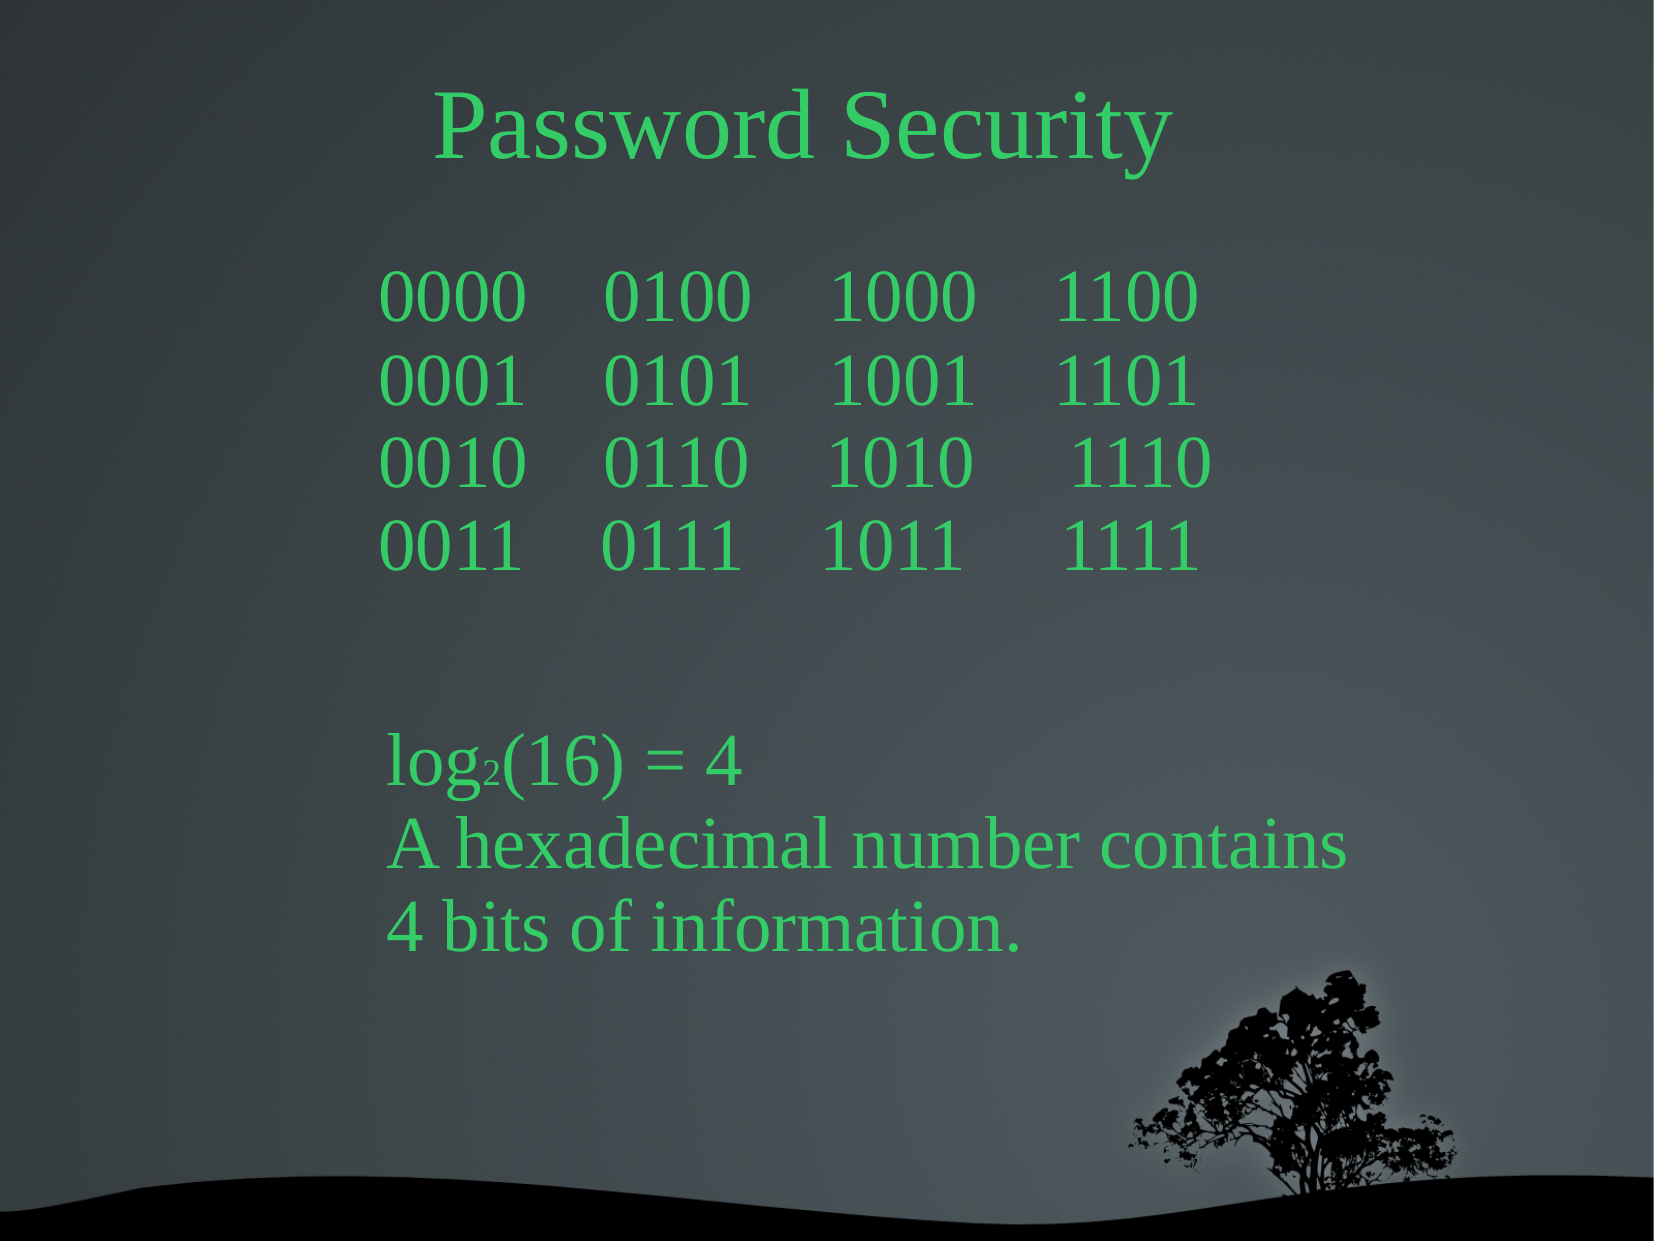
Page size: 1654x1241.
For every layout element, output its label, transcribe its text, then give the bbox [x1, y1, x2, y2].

text_box log2(16) = 4 A hexadecimal number contains 4 bits of information. [371, 711, 1367, 999]
text_box Password Security [417, 62, 1186, 198]
text_box 0000 0100 1000 1100 0001 0101 1001 1101 0010 0110 1010 1110 0011 0111 1011 1111 [363, 247, 1198, 626]
picture [0, 0, 1654, 1241]
